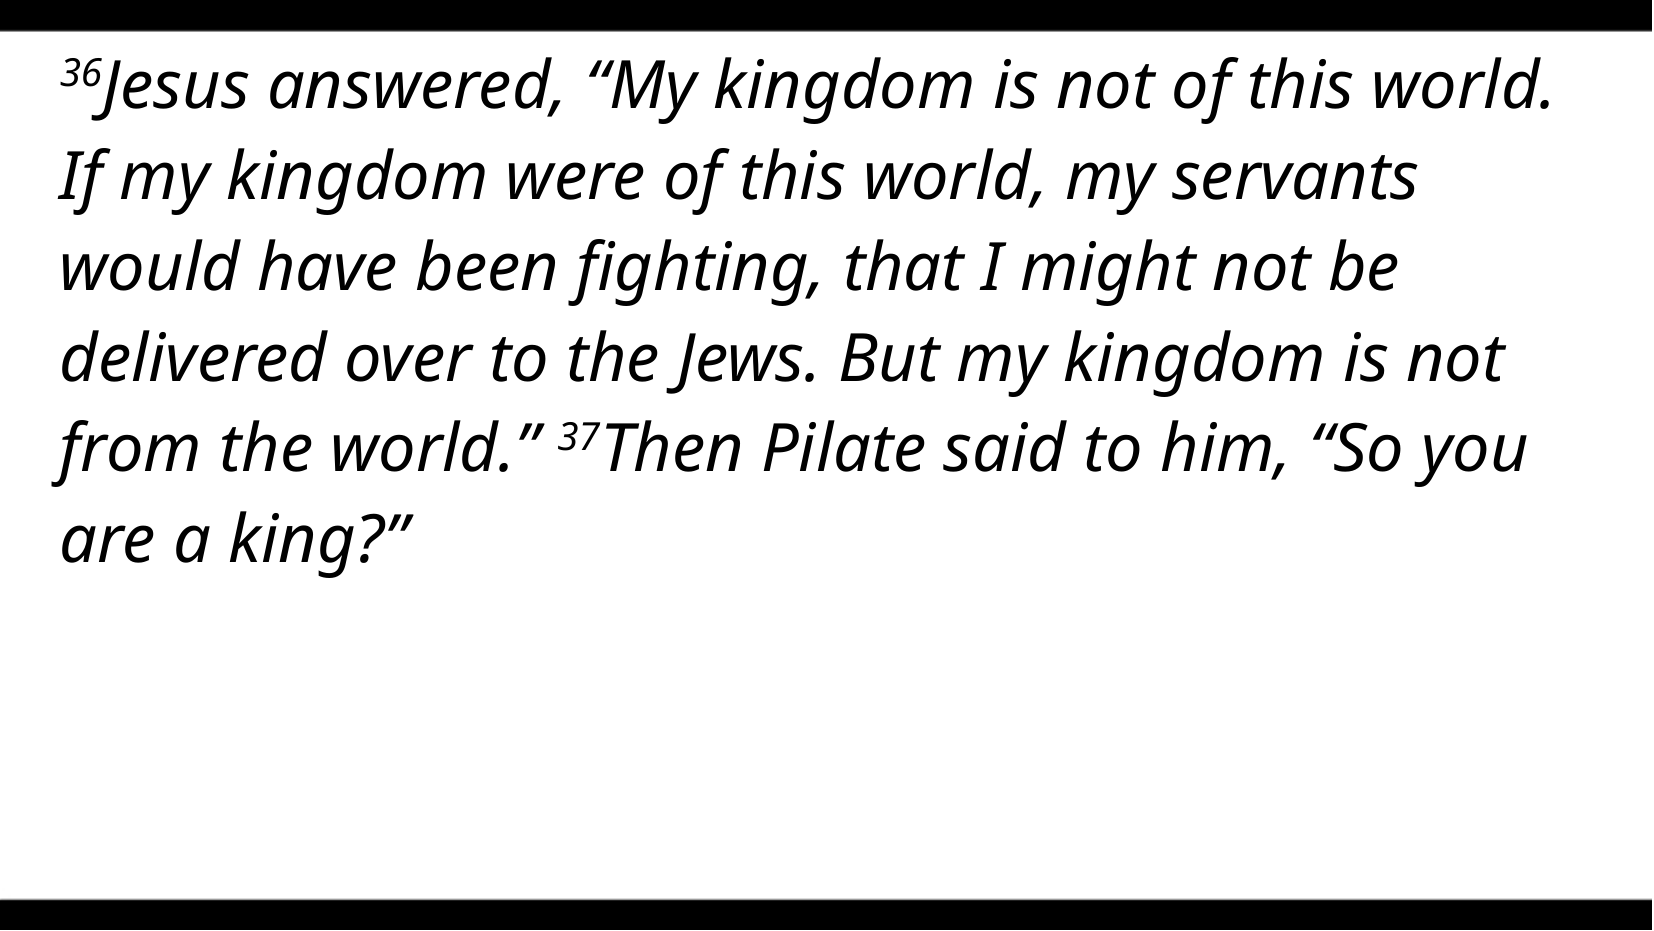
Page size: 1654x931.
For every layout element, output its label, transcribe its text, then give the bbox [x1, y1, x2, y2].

picture [0, 0, 1652, 930]
text_box 36Jesus answered, “My kingdom is not of this world. If my kingdom were of this world, my servants would have been fighting, that I might not be delivered over to the Jews. But my kingdom is not from the world.” 37Then Pilate said to him, “So you are a king?” [45, 30, 1606, 578]
